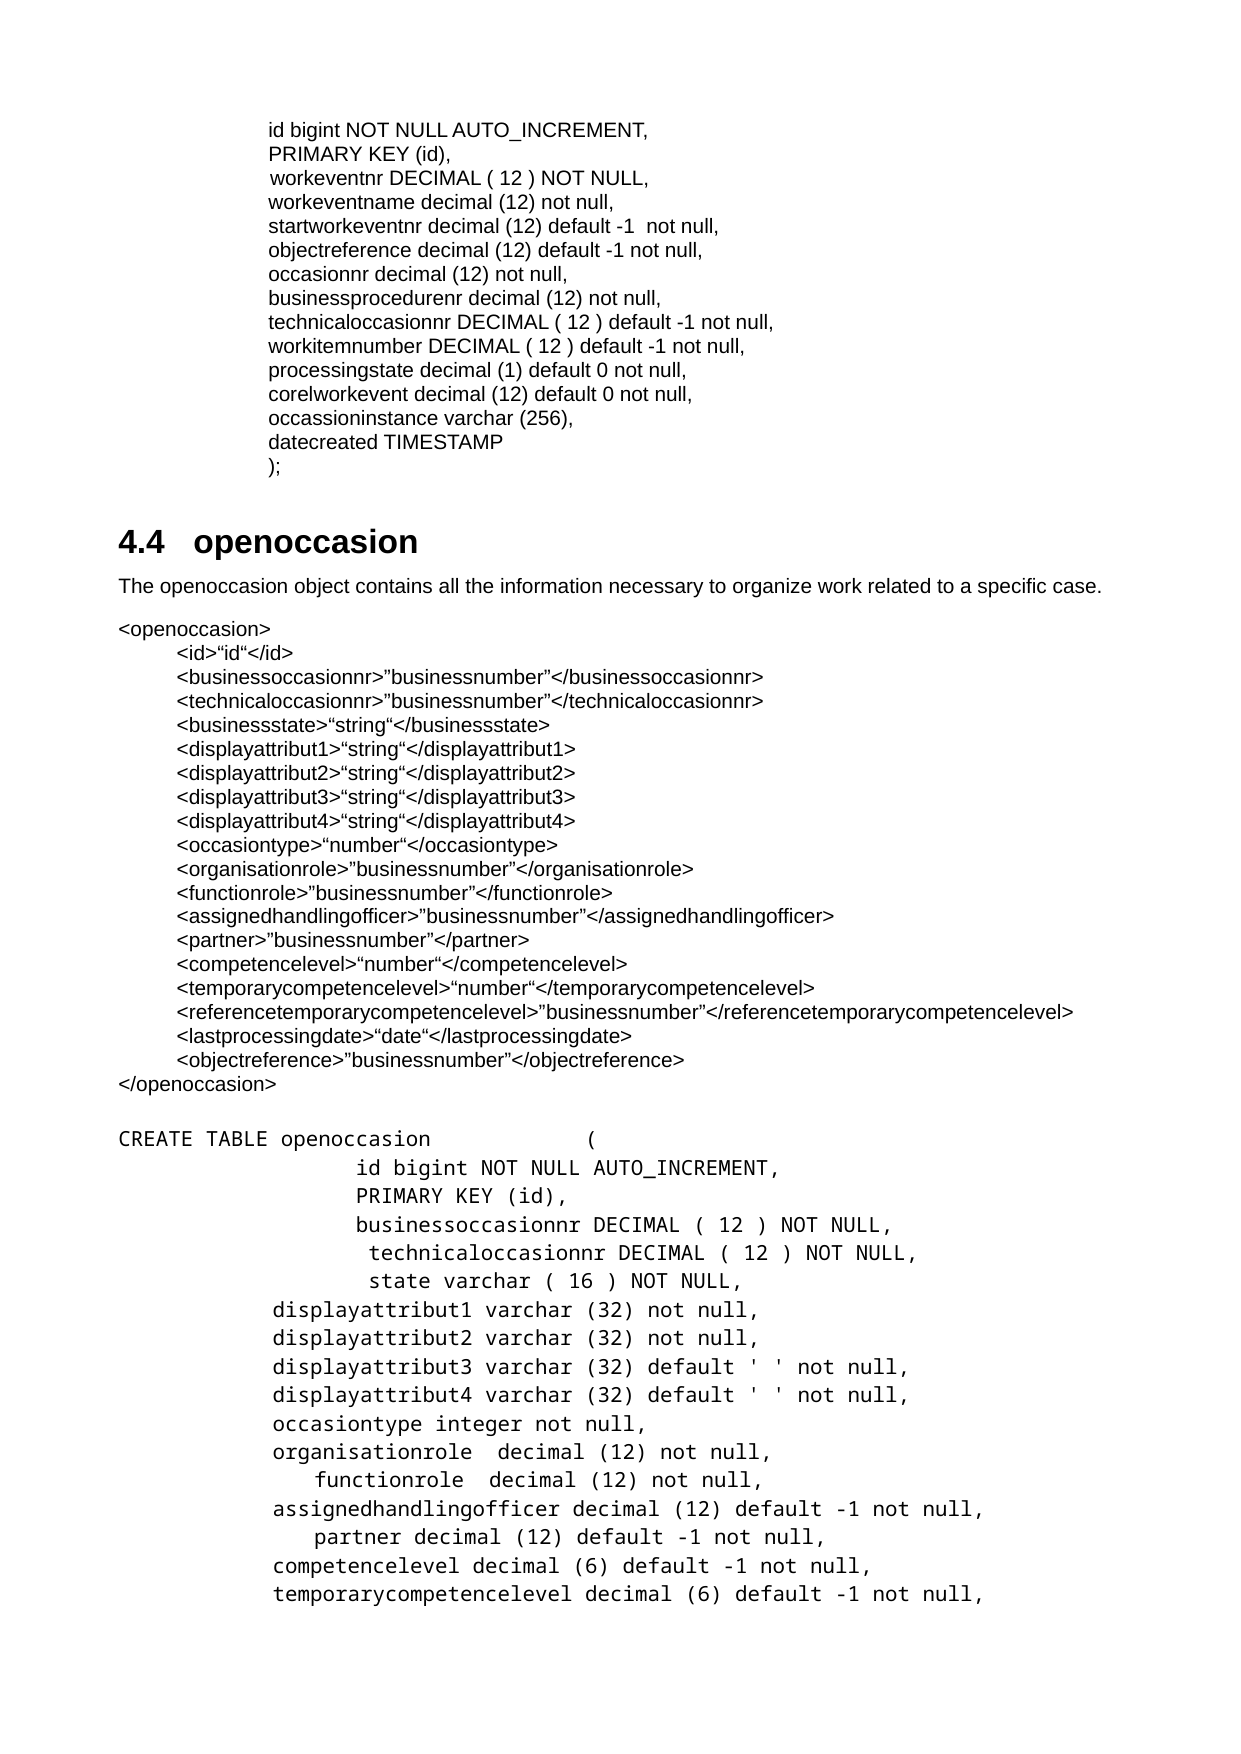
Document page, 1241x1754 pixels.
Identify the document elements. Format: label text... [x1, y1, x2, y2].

text state varchar ( 16 ) NOT NULL, [118, 1267, 1122, 1295]
list technicaloccasionnr DECIMAL ( 12 ) default -1 not null, [177, 310, 1122, 334]
text <displayattribut1>“string“</displayattribut1> [118, 737, 1122, 761]
text partner decimal (12) default -1 not null, [118, 1522, 1122, 1551]
text <openoccasion> [118, 617, 1122, 641]
list workeventname decimal (12) not null, [177, 190, 1122, 214]
text temporarycompetencelevel decimal (6) default -1 not null, [118, 1579, 1122, 1608]
text The openoccasion object contains all the information necessary to organize work related to a specific case. [118, 573, 1122, 597]
list corelworkevent decimal (12) default 0 not null, [177, 382, 1122, 406]
list occassioninstance varchar (256), [177, 406, 1122, 429]
text <displayattribut2>“string“</displayattribut2> [118, 761, 1122, 784]
text <objectreference>”businessnumber”</objectreference> [118, 1048, 1122, 1072]
subtitle openoccasion [118, 522, 1122, 561]
text CREATE TABLE openoccasion ( [118, 1124, 1122, 1153]
text occasiontype integer not null, [118, 1409, 1122, 1437]
text <referencetemporarycompetencelevel>”businessnumber”</referencetemporarycompetencelevel> [118, 1000, 1122, 1024]
text <businessstate>“string“</businessstate> [118, 713, 1122, 737]
text technicaloccasionnr DECIMAL ( 12 ) NOT NULL, [118, 1238, 1122, 1267]
text id bigint NOT NULL AUTO_INCREMENT, [118, 1153, 1122, 1181]
text <temporarycompetencelevel>“number“</temporarycompetencelevel> [118, 976, 1122, 1000]
text <partner>”businessnumber”</partner> [118, 928, 1122, 952]
text functionrole decimal (12) not null, [118, 1466, 1122, 1494]
text displayattribut2 varchar (32) not null, [118, 1323, 1122, 1352]
text displayattribut3 varchar (32) default ' ' not null, [118, 1352, 1122, 1380]
list startworkeventnr decimal (12) default -1 not null, [177, 214, 1122, 238]
text <organisationrole>”businessnumber”</organisationrole> [118, 856, 1122, 880]
text <competencelevel>“number“</competencelevel> [118, 952, 1122, 976]
list processingstate decimal (1) default 0 not null, [177, 358, 1122, 382]
list workeventnr DECIMAL ( 12 ) NOT NULL, [177, 166, 1122, 190]
text <id>“id“</id> [118, 641, 1122, 665]
text competencelevel decimal (6) default -1 not null, [118, 1551, 1122, 1579]
text <occasiontype>“number“</occasiontype> [118, 832, 1122, 856]
text PRIMARY KEY (id), [118, 1181, 1122, 1210]
text <displayattribut3>“string“</displayattribut3> [118, 784, 1122, 808]
text </openoccasion> [118, 1072, 1122, 1096]
text <assignedhandlingofficer>”businessnumber”</assignedhandlingofficer> [118, 904, 1122, 928]
text <functionrole>”businessnumber”</functionrole> [118, 880, 1122, 904]
text assignedhandlingofficer decimal (12) default -1 not null, [118, 1494, 1122, 1522]
list occasionnr decimal (12) not null, [177, 262, 1122, 286]
text organisationrole decimal (12) not null, [118, 1437, 1122, 1466]
list businessprocedurenr decimal (12) not null, [177, 286, 1122, 310]
text <displayattribut4>“string“</displayattribut4> [118, 808, 1122, 832]
list workitemnumber DECIMAL ( 12 ) default -1 not null, [177, 334, 1122, 358]
text <lastprocessingdate>“date“</lastprocessingdate> [118, 1024, 1122, 1048]
text displayattribut4 varchar (32) default ' ' not null, [118, 1380, 1122, 1409]
list datecreated TIMESTAMP [177, 429, 1122, 453]
list id bigint NOT NULL AUTO_INCREMENT, [177, 118, 1122, 142]
list objectreference decimal (12) default -1 not null, [177, 238, 1122, 262]
text <businessoccasionnr>”businessnumber”</businessoccasionnr> [118, 665, 1122, 689]
list PRIMARY KEY (id), [177, 142, 1122, 166]
text <technicaloccasionnr>”businessnumber”</technicaloccasionnr> [118, 689, 1122, 713]
text businessoccasionnr DECIMAL ( 12 ) NOT NULL, [118, 1210, 1122, 1238]
text displayattribut1 varchar (32) not null, [118, 1295, 1122, 1323]
list ); [177, 453, 1122, 477]
